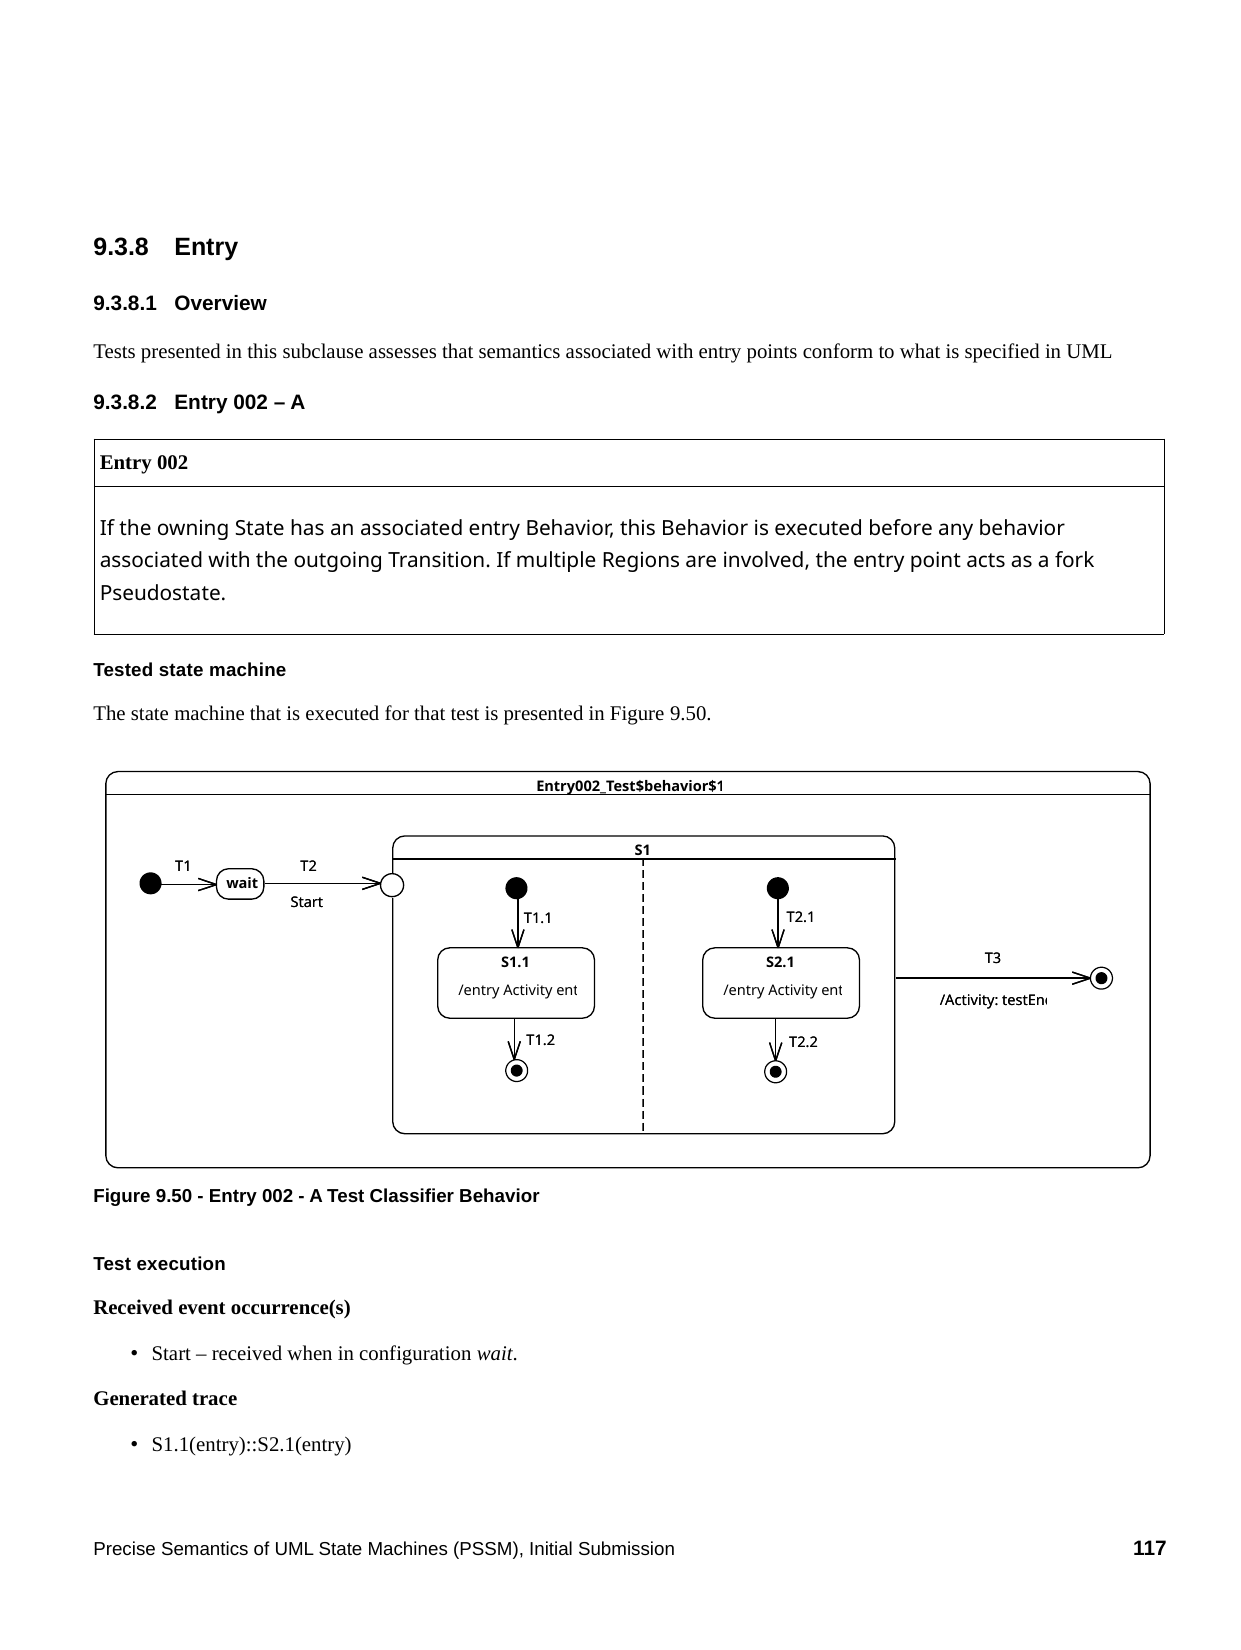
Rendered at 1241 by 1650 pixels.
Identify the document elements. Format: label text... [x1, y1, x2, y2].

subtitle Tested state machine [93, 658, 1164, 680]
subtitle Entry [93, 231, 1164, 260]
subtitle Test execution [93, 1252, 1164, 1274]
text Tests presented in this subclause assesses that semantics associated with entry points conform to what is specified in UML [93, 339, 1164, 363]
subtitle Entry 002 – A [93, 388, 1164, 413]
table_header Entry 002 [95, 440, 1164, 486]
subtitle Overview [93, 289, 1164, 314]
table_cell If the owning State has an associated entry Behavior, this Behavior is executed before any behavior associated with the outgoing Transition. If multiple Regions are involved, the entry point acts as a fork Pseudostate. [95, 487, 1164, 633]
list Start – received when in configuration wait. [131, 1340, 1164, 1365]
text The state machine that is executed for that test is presented in Figure 9.50. [93, 701, 1164, 725]
text Figure 9.50 - Entry 002 - A Test Classifier Behavior [93, 759, 1164, 1207]
text Received event occurrence(s) [93, 1295, 1164, 1319]
text Generated trace [93, 1386, 1164, 1410]
list S1.1(entry)::S2.1(entry) [131, 1431, 1164, 1456]
